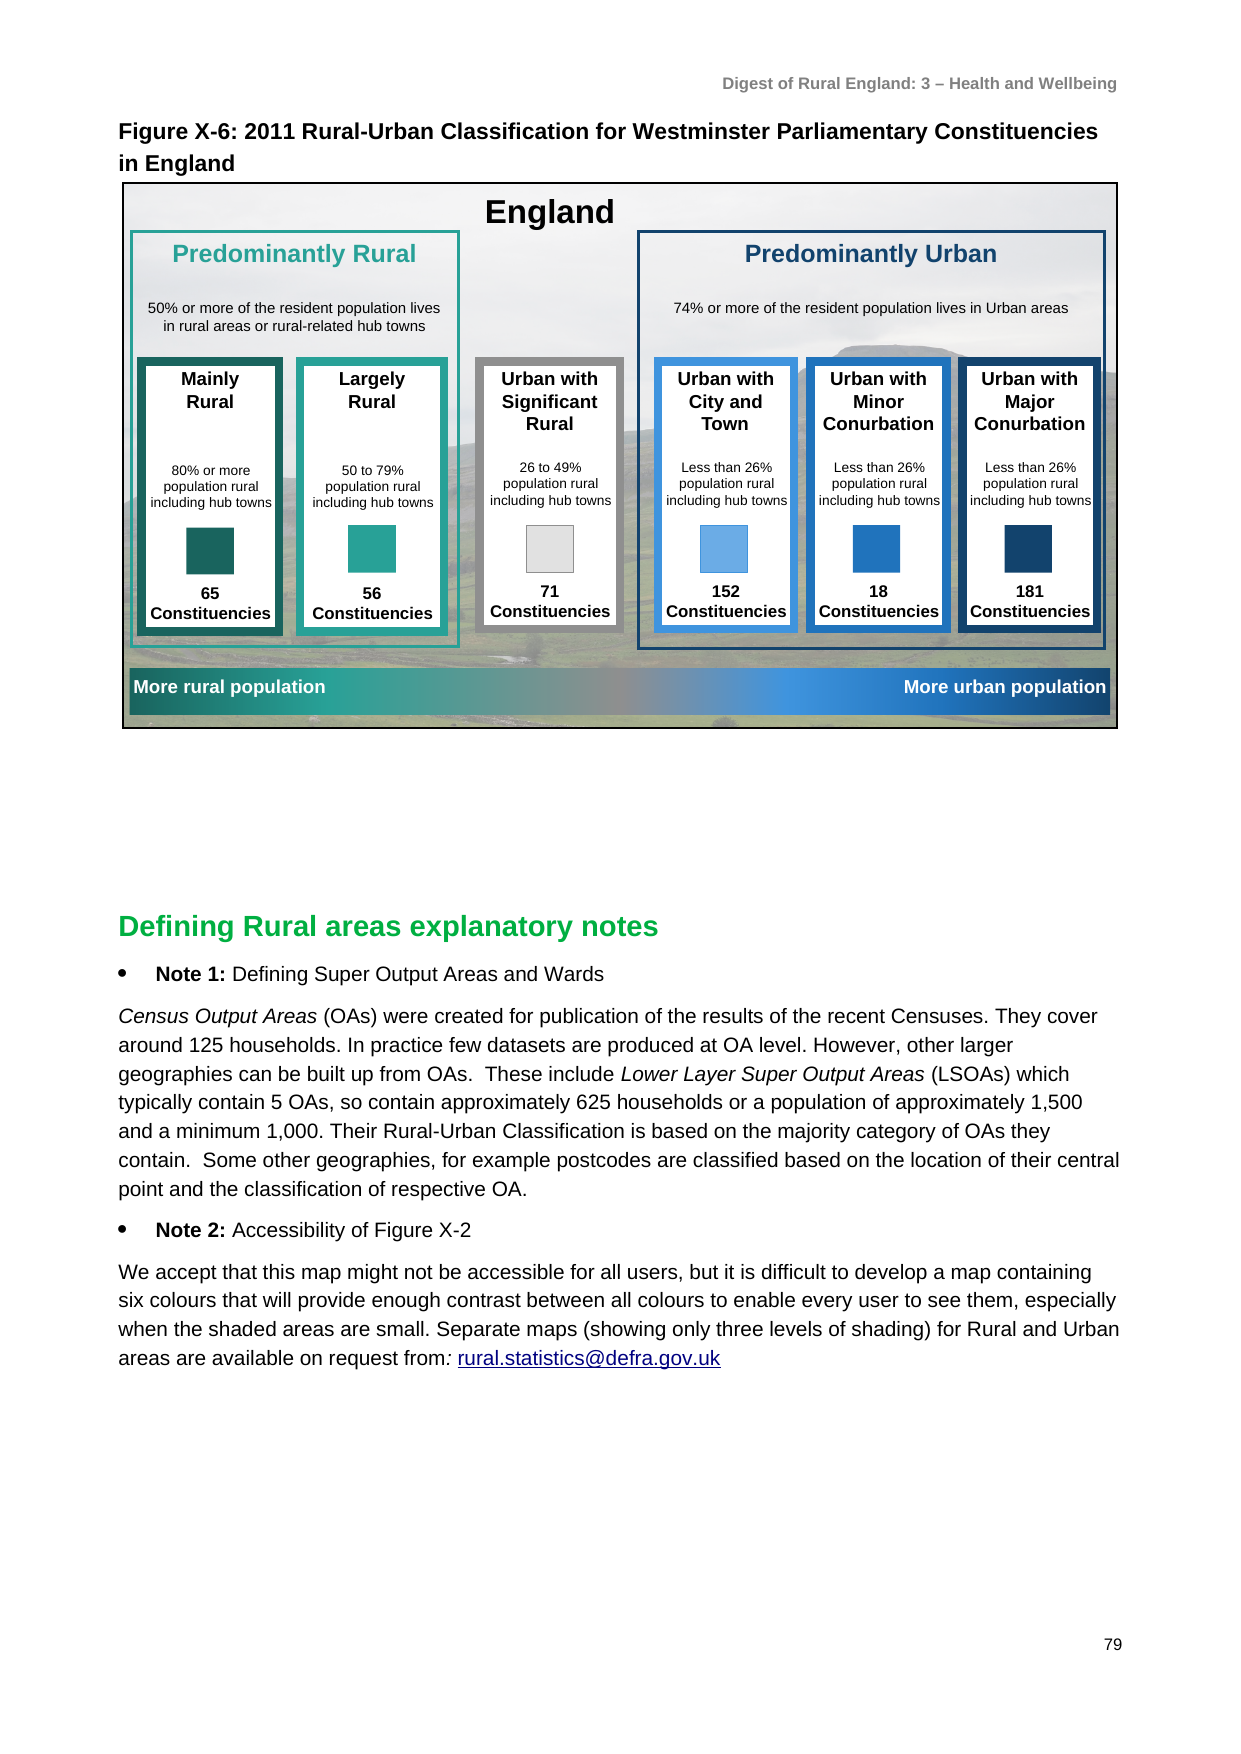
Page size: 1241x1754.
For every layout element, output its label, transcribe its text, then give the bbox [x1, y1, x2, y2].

text Defining Rural areas explanatory notes [118, 909, 1122, 943]
list Note 1: Defining Super Output Areas and Wards [118, 962, 1122, 987]
text Census Output Areas (OAs) were created for publication of the results of the recent Censuses. They cover around 125 households. In practice few datasets are produced at OA level. However, other larger geographies can be built up from OAs. These include Lower Layer Super Output Areas (LSOAs) which typically contain 5 OAs, so contain approximately 625 households or a population of approximately 1,500 and a minimum 1,000. Their Rural-Urban Classification is based on the majority category of OAs they contain. Some other geographies, for example postcodes are classified based on the location of their central point and the classification of respective OA. [118, 1004, 1122, 1200]
list Note 2: Accessibility of Figure X-2 [118, 1218, 1122, 1242]
text We accept that this map might not be accessible for all users, but it is difficult to develop a map containing six colours that will provide enough contrast between all colours to enable every user to see them, especially when the shaded areas are small. Separate maps (showing only three levels of shading) for Rural and Urban areas are available on request from: rural.statistics@defra.gov.uk [118, 1259, 1122, 1370]
text Figure X‑6: 2011 Rural-Urban Classification for Westminster Parliamentary Constituencies in England [118, 118, 1122, 176]
